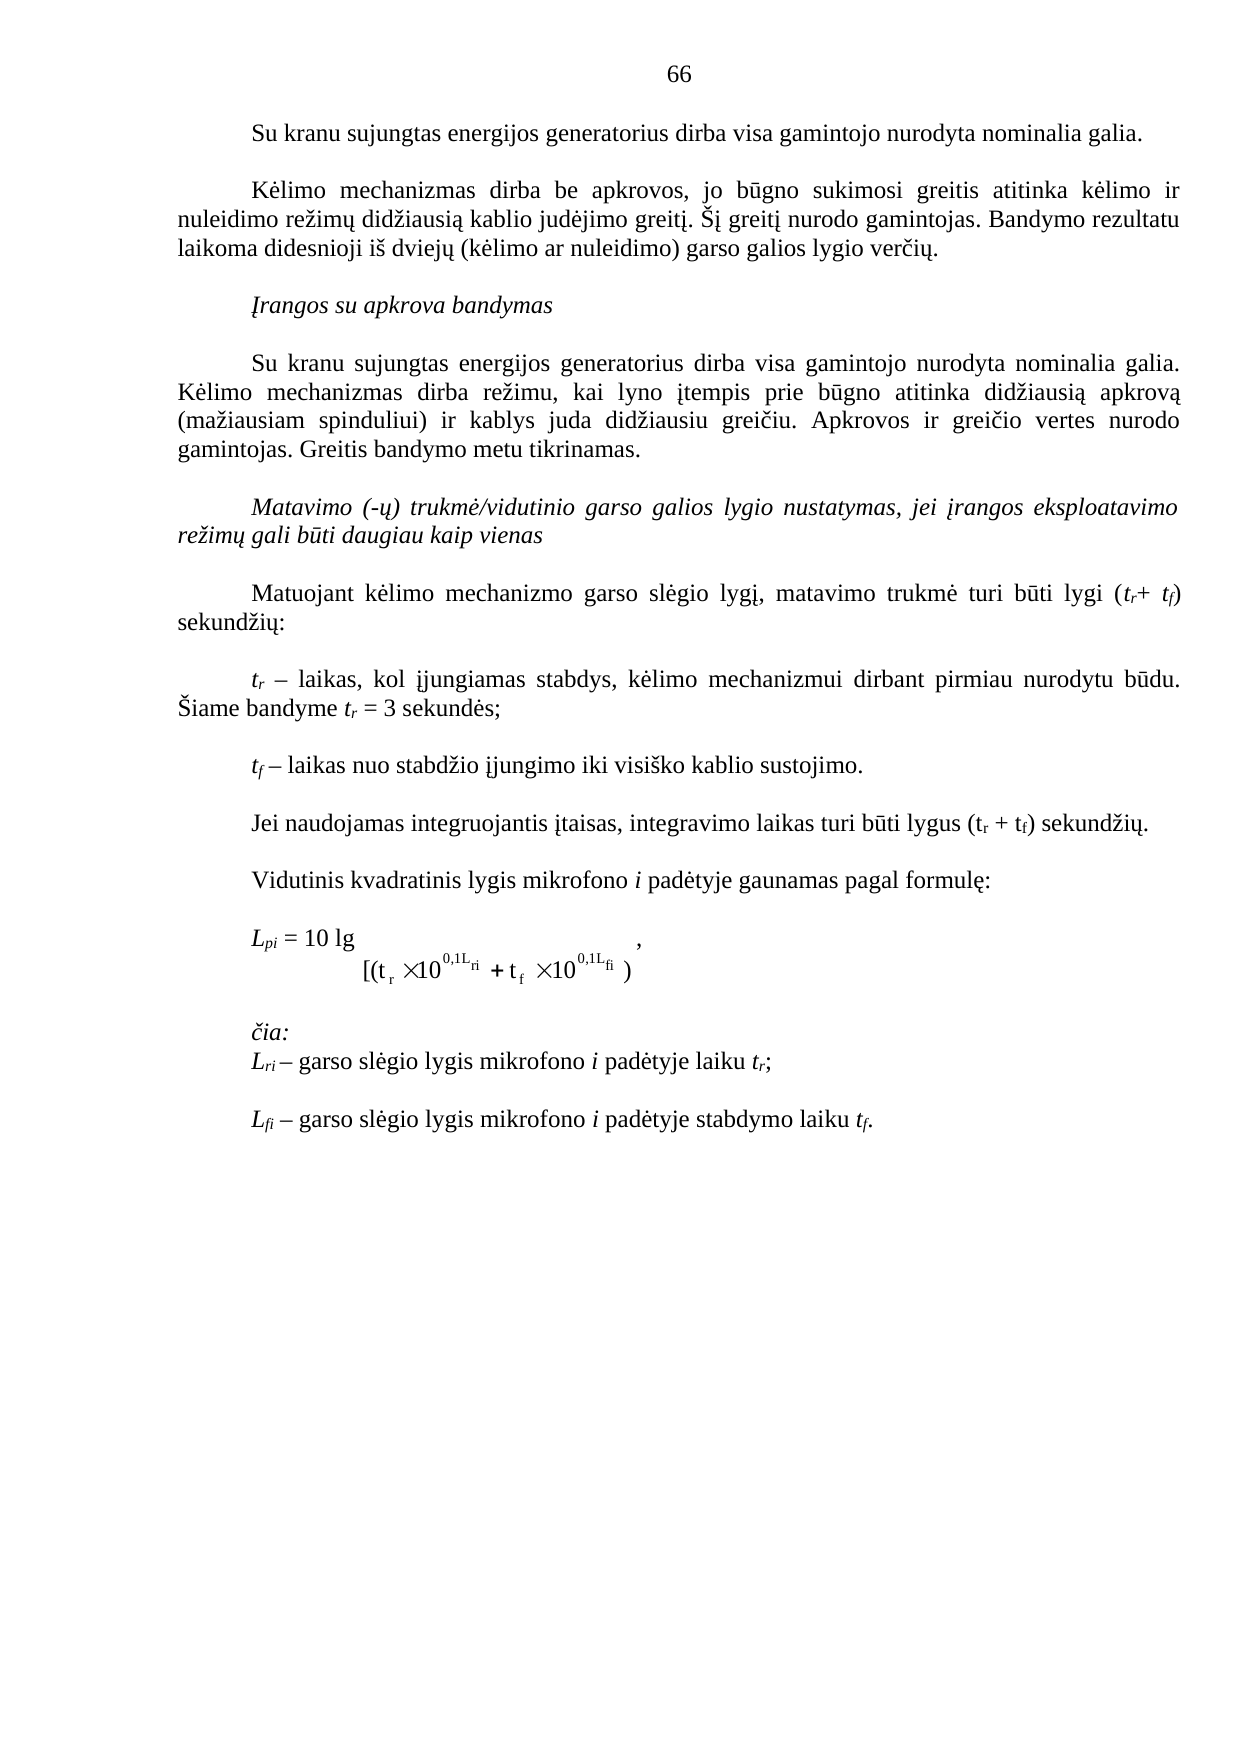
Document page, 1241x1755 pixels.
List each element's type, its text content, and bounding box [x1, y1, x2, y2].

text Lri – garso slėgio lygis mikrofono i padėtyje laiku tr; [177, 1046, 1181, 1075]
text Su kranu sujungtas energijos generatorius dirba visa gamintojo nurodyta nominalia galia. Kėlimo mechanizmas dirba režimu, kai lyno įtempis prie būgno atitinka didžiausią apkrovą (mažiausiam spinduliui) ir kablys juda didžiausiu greičiu. Apkrovos ir greičio vertes nurodo gamintojas. Greitis bandymo metu tikrinamas. [177, 348, 1181, 463]
text Matavimo (-ų) trukmė/vidutinio garso galios lygio nustatymas, jei įrangos eksploatavimo režimų gali būti daugiau kaip vienas [177, 492, 1181, 549]
text Įrangos su apkrova bandymas [177, 291, 1181, 319]
text tr – laikas, kol įjungiamas stabdys, kėlimo mechanizmui dirbant pirmiau nurodytu būdu. Šiame bandyme tr = 3 sekundės; [177, 664, 1181, 722]
text čia: [177, 1017, 1181, 1046]
text Lfi – garso slėgio lygis mikrofono i padėtyje stabdymo laiku tf. [177, 1104, 1181, 1132]
text Su kranu sujungtas energijos generatorius dirba visa gamintojo nurodyta nominalia galia. [177, 118, 1181, 147]
text tf – laikas nuo stabdžio įjungimo iki visiško kablio sustojimo. [177, 751, 1181, 779]
text Lpi = 10 lg , [177, 923, 1181, 989]
text Kėlimo mechanizmas dirba be apkrovos, jo būgno sukimosi greitis atitinka kėlimo ir nuleidimo režimų didžiausią kablio judėjimo greitį. Šį greitį nurodo gamintojas. Bandymo rezultatu laikoma didesnioji iš dviejų (kėlimo ar nuleidimo) garso galios lygio verčių. [177, 176, 1181, 262]
text Matuojant kėlimo mechanizmo garso slėgio lygį, matavimo trukmė turi būti lygi (tr+ tf) sekundžių: [177, 578, 1181, 636]
text Vidutinis kvadratinis lygis mikrofono i padėtyje gaunamas pagal formulę: [177, 866, 1181, 894]
text Jei naudojamas integruojantis įtaisas, integravimo laikas turi būti lygus (tr + tf) sekundžių. [177, 808, 1181, 837]
